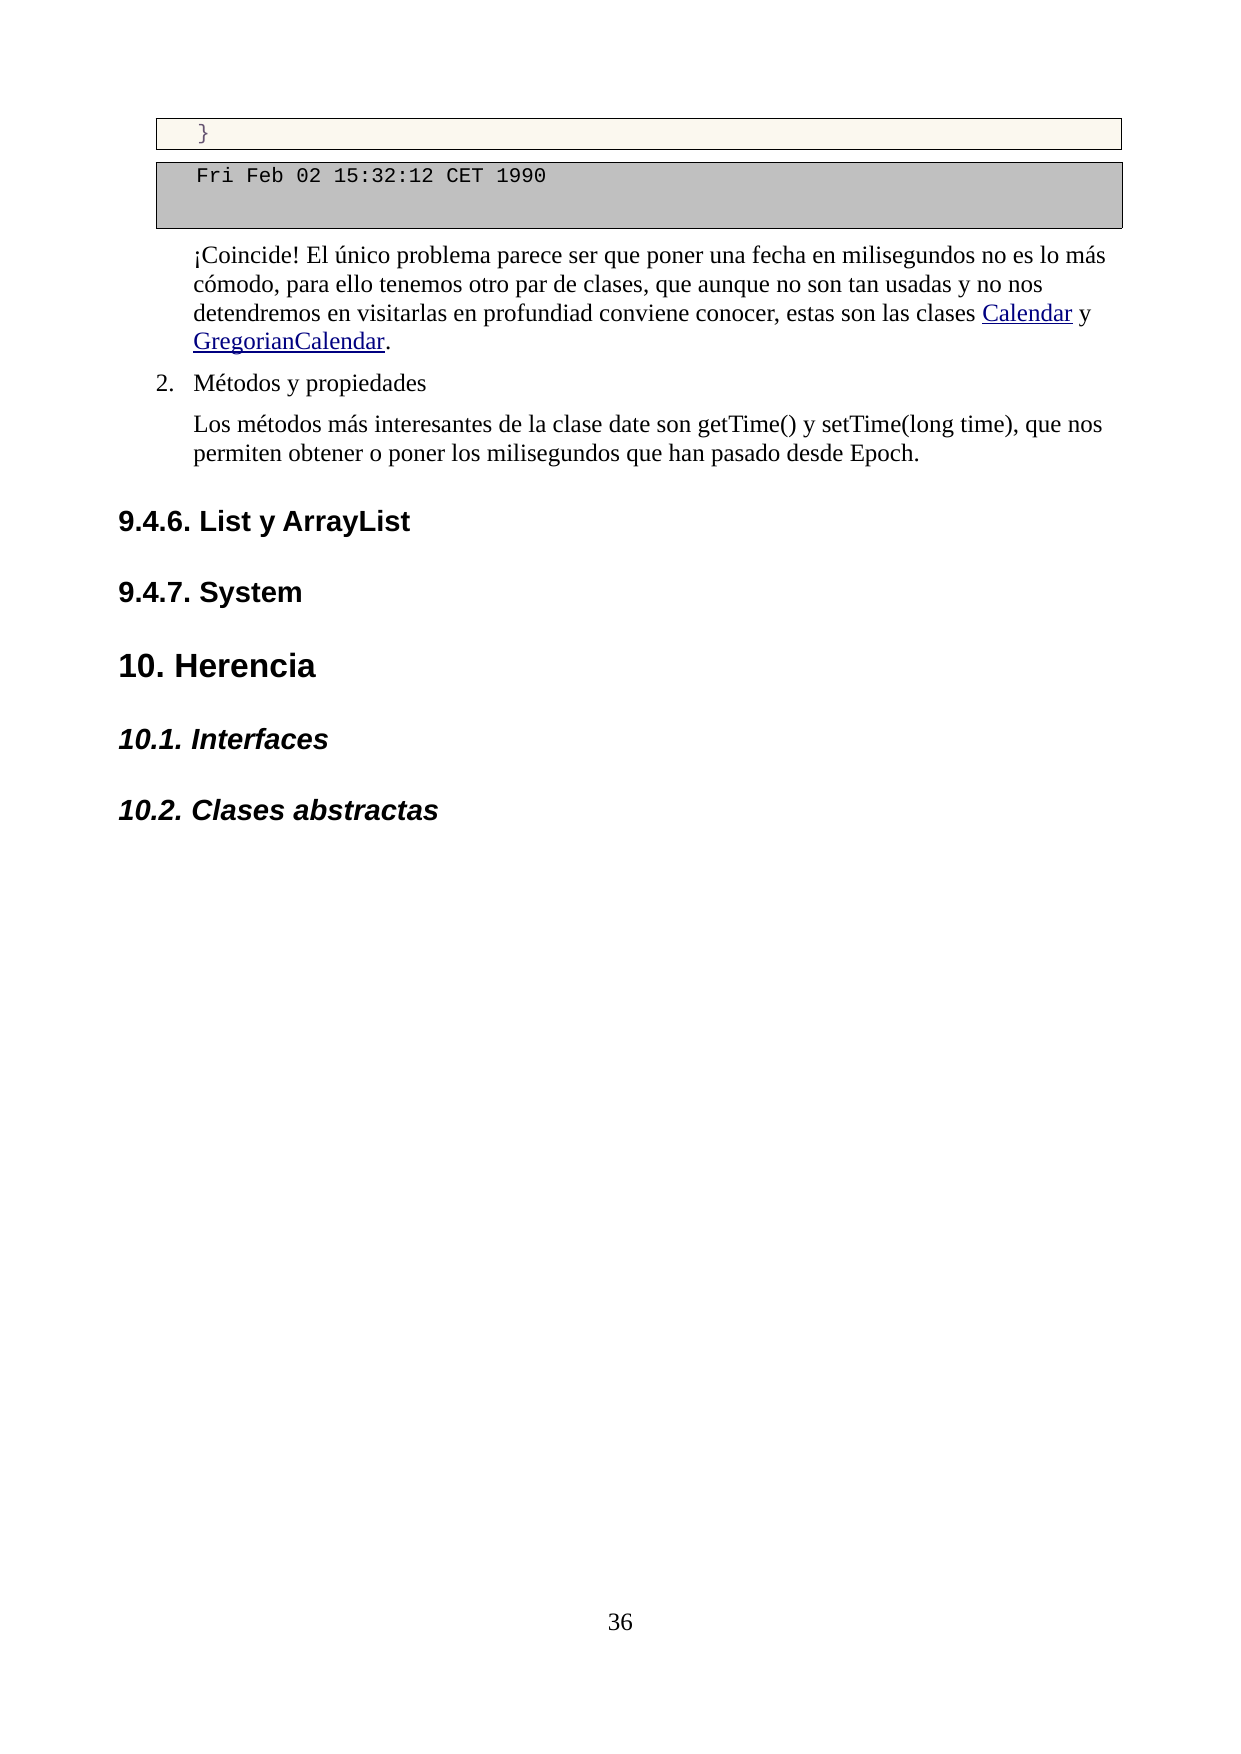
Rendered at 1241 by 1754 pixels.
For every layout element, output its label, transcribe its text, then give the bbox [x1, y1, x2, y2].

list } [157, 119, 1121, 149]
subtitle Interfaces [118, 722, 1122, 756]
list Los métodos más interesantes de la clase date son getTime() y setTime(long time), que nos permiten obtener o poner los milisegundos que han pasado desde Epoch. [156, 409, 1122, 466]
list Métodos y propiedades [156, 368, 1122, 396]
list Fri Feb 02 15:32:12 CET 1990 [157, 163, 1122, 189]
subtitle List y ArrayList [118, 504, 1122, 537]
subtitle System [118, 575, 1122, 608]
subtitle Herencia [118, 646, 1122, 685]
subtitle Clases abstractas [118, 793, 1122, 827]
list ¡Coincide! El único problema parece ser que poner una fecha en milisegundos no es lo más cómodo, para ello tenemos otro par de clases, que aunque no son tan usadas y no nos detendremos en visitarlas en profundiad conviene conocer, estas son las clases Calendar y GregorianCalendar. [156, 240, 1122, 355]
